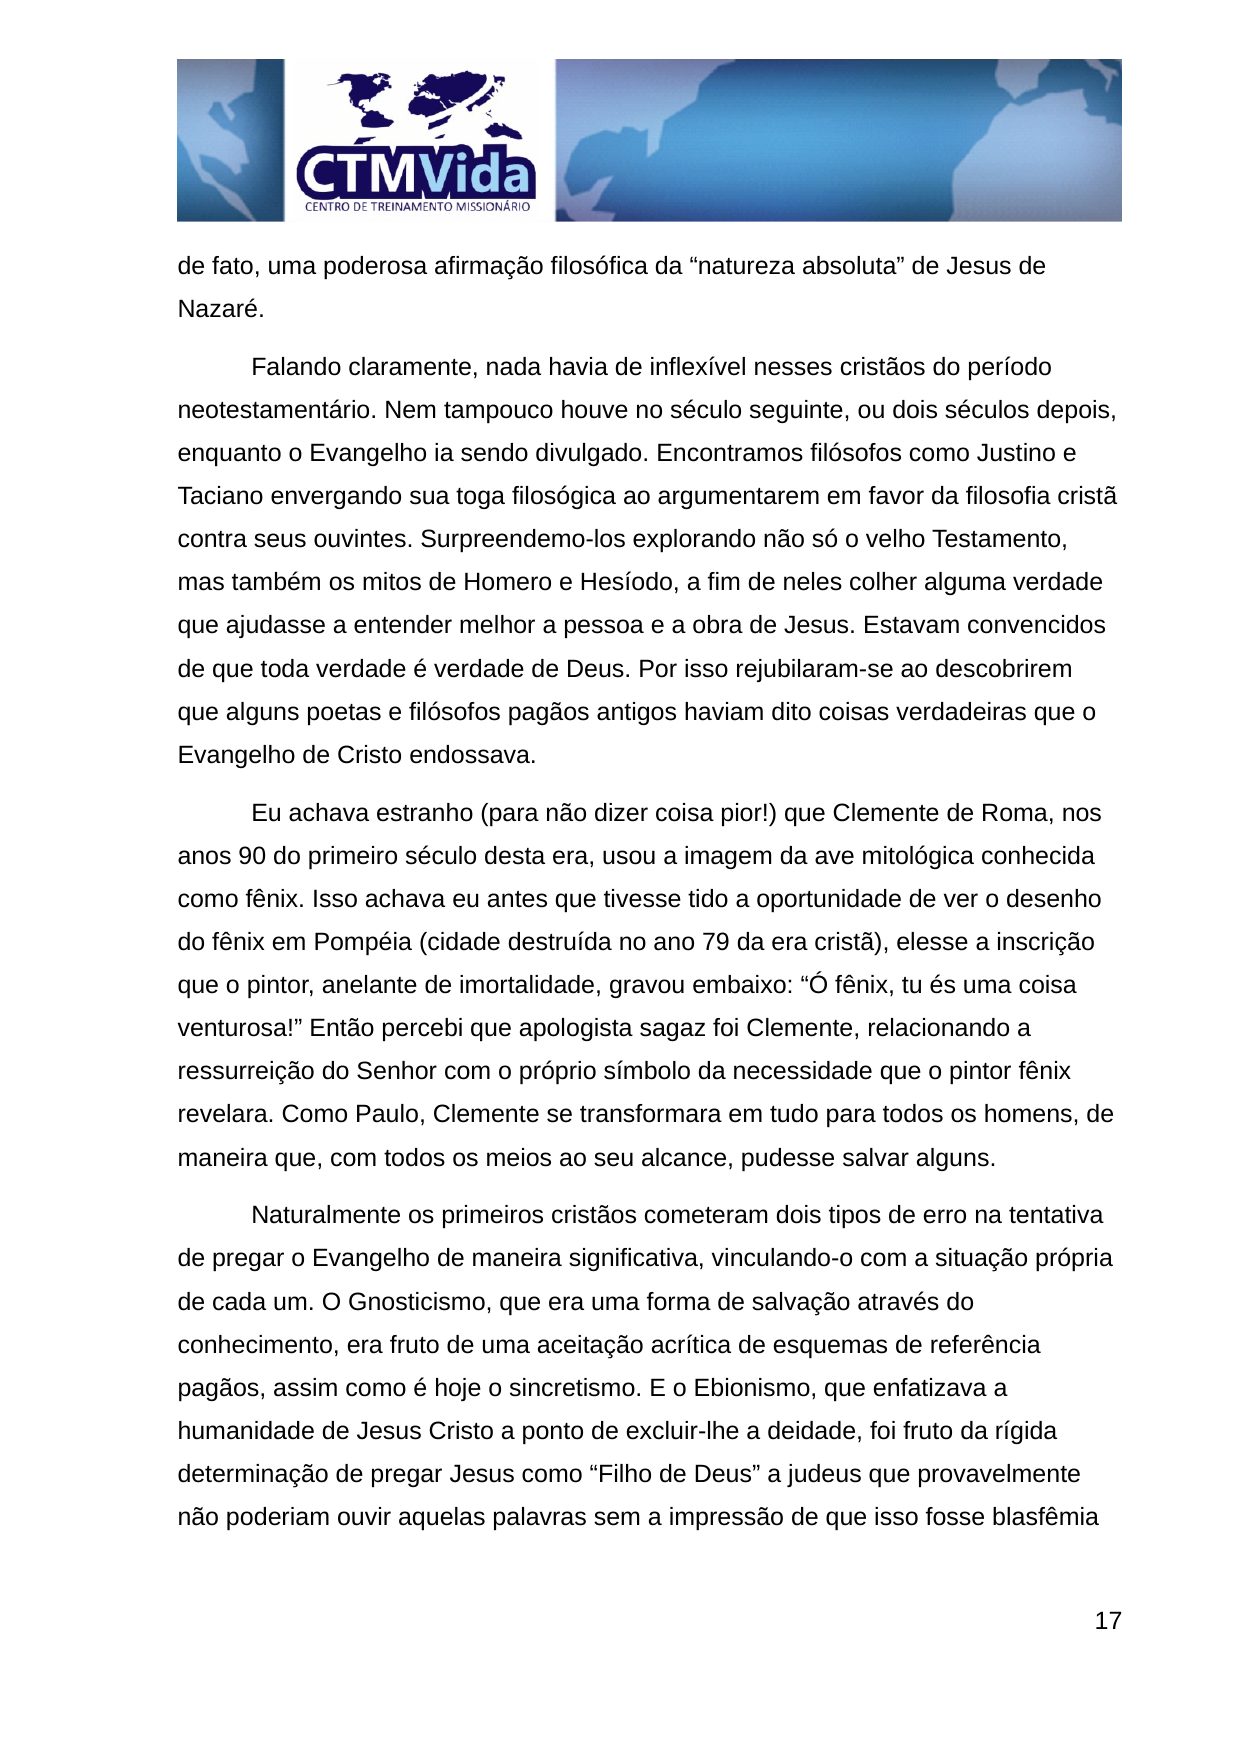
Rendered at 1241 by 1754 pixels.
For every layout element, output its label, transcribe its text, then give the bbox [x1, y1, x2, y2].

text Eu achava estranho (para não dizer coisa pior!) que Clemente de Roma, nos anos 90 do primeiro século desta era, usou a imagem da ave mitológica conhecida como fênix. Isso achava eu antes que tivesse tido a oportunidade de ver o desenho do fênix em Pompéia (cidade destruída no ano 79 da era cristã), elesse a inscrição que o pintor, anelante de imortalidade, gravou embaixo: “Ó fênix, tu és uma coisa venturosa!” Então percebi que apologista sagaz foi Clemente, relacionando a ressurreição do Senhor com o próprio símbolo da necessidade que o pintor fênix revelara. Como Paulo, Clemente se transformara em tudo para todos os homens, de maneira que, com todos os meios ao seu alcance, pudesse salvar alguns. [177, 798, 1122, 1171]
text Falando claramente, nada havia de inflexível nesses cristãos do período neotestamentário. Nem tampouco houve no século seguinte, ou dois séculos depois, enquanto o Evangelho ia sendo divulgado. Encontramos filósofos como Justino e Taciano envergando sua toga filosógica ao argumentarem em favor da filosofia cristã contra seus ouvintes. Surpreendemo-los explorando não só o velho Testamento, mas também os mitos de Homero e Hesíodo, a fim de neles colher alguma verdade que ajudasse a entender melhor a pessoa e a obra de Jesus. Estavam convencidos de que toda verdade é verdade de Deus. Por isso rejubilaram-se ao descobrirem que alguns poetas e filósofos pagãos antigos haviam dito coisas verdadeiras que o Evangelho de Cristo endossava. [177, 352, 1122, 769]
text Naturalmente os primeiros cristãos cometeram dois tipos de erro na tentativa de pregar o Evangelho de maneira significativa, vinculando-o com a situação própria de cada um. O Gnosticismo, que era uma forma de salvação através do conhecimento, era fruto de uma aceitação acrítica de esquemas de referência pagãos, assim como é hoje o sincretismo. E o Ebionismo, que enfatizava a humanidade de Jesus Cristo a ponto de excluir-lhe a deidade, foi fruto da rígida determinação de pregar Jesus como “Filho de Deus” a judeus que provavelmente não poderiam ouvir aquelas palavras sem a impressão de que isso fosse blasfêmia [177, 1200, 1122, 1531]
picture [177, 59, 1122, 222]
text de fato, uma poderosa afirmação filosófica da “natureza absoluta” de Jesus de Nazaré. [177, 251, 1122, 323]
